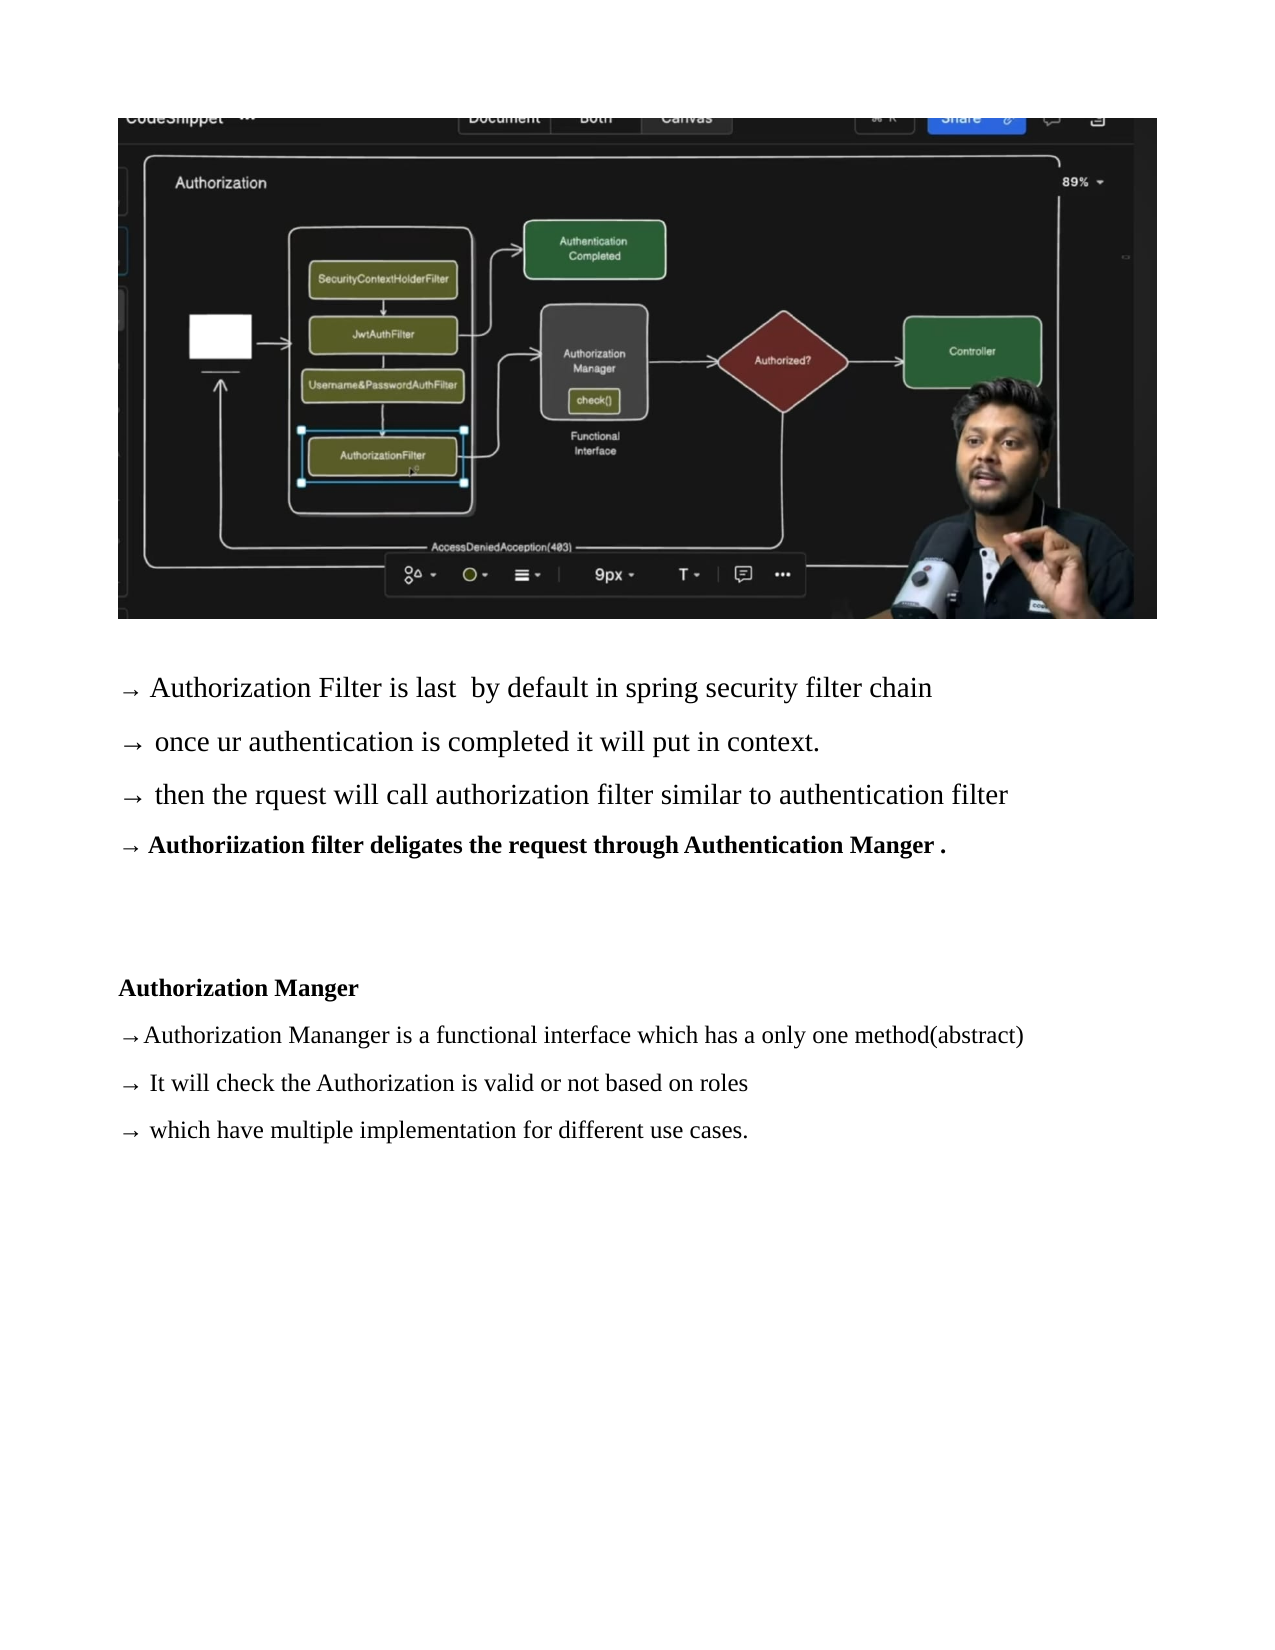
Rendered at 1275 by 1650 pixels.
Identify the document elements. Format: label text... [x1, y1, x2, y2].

text → which have multiple implementation for different use cases. [118, 1116, 1157, 1144]
picture [118, 118, 1157, 619]
text → once ur authentication is completed it will put in context. [118, 724, 1157, 757]
text → It will check the Authorization is valid or not based on roles [118, 1068, 1157, 1097]
text Authorization Manger [118, 973, 1157, 1001]
text → Authorization Filter is last by default in spring security filter chain [118, 671, 1157, 704]
text → then the rquest will call authorization filter similar to authentication filter [118, 777, 1157, 810]
text →Authorization Mananger is a functional interface which has a only one method(abstract) [118, 1020, 1157, 1049]
text → Authoriization filter deligates the request through Authentication Manger . [118, 830, 1157, 859]
